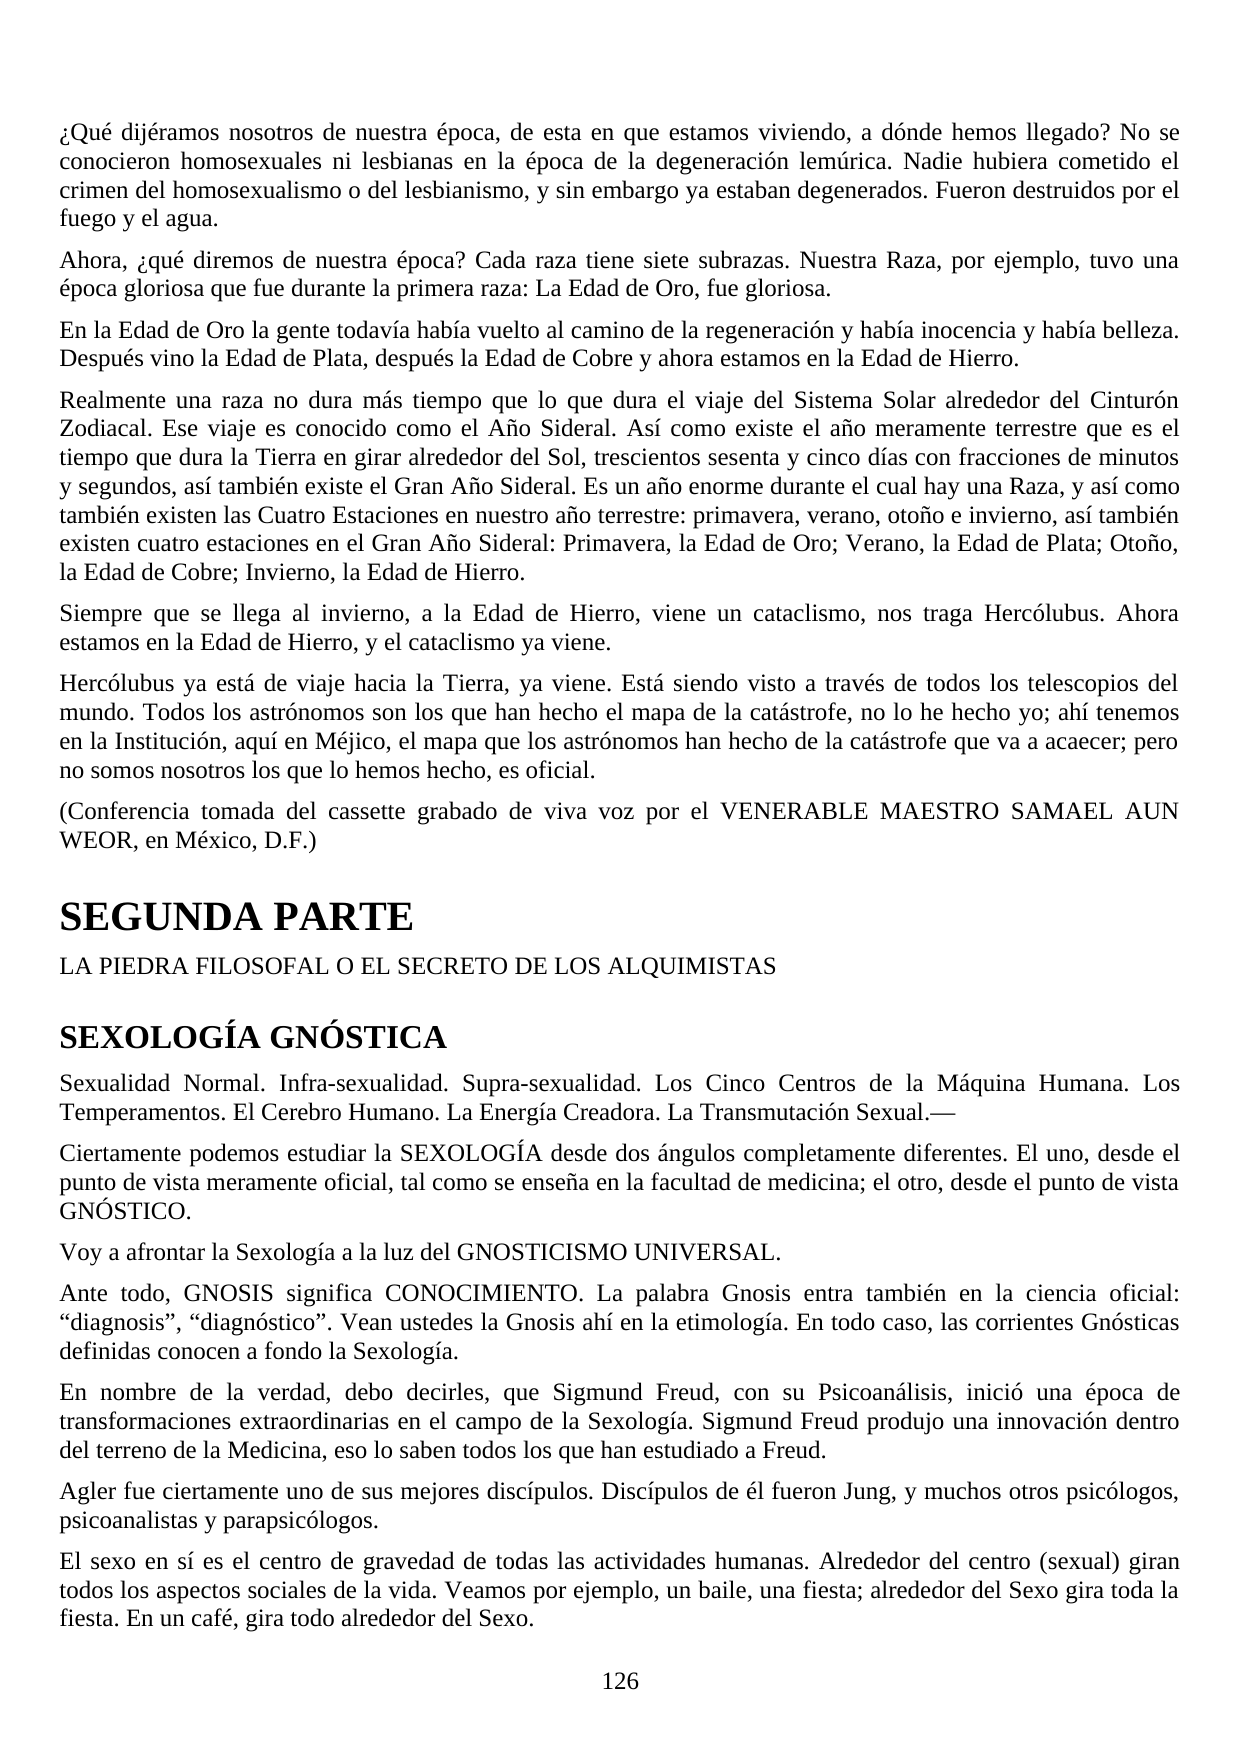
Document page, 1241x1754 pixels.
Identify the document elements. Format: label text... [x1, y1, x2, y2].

subtitle SEXOLOGÍA GNÓSTICA [59, 1018, 1181, 1056]
text Realmente una raza no dura más tiempo que lo que dura el viaje del Sistema Solar alrededor del Cinturón Zodiacal. Ese viaje es conocido como el Año Sideral. Así como existe el año meramente terrestre que es el tiempo que dura la Tierra en girar alrededor del Sol, trescientos sesenta y cinco días con fracciones de minutos y segundos, así también existe el Gran Año Sideral. Es un año enorme durante el cual hay una Raza, y así como también existen las Cuatro Estaciones en nuestro año terrestre: primavera, verano, otoño e invierno, así también existen cuatro estaciones en el Gran Año Sideral: Primavera, la Edad de Oro; Verano, la Edad de Plata; Otoño, la Edad de Cobre; Invierno, la Edad de Hierro. [59, 385, 1181, 586]
text Ciertamente podemos estudiar la SEXOLOGÍA desde dos ángulos completamente diferentes. El uno, desde el punto de vista meramente oficial, tal como se enseña en la facultad de medicina; el otro, desde el punto de vista GNÓSTICO. [59, 1138, 1181, 1225]
text ¿Qué dijéramos nosotros de nuestra época, de esta en que estamos viviendo, a dónde hemos llegado? No se conocieron homosexuales ni lesbianas en la época de la degeneración lemúrica. Nadie hubiera cometido el crimen del homosexualismo o del lesbianismo, y sin embargo ya estaban degenerados. Fueron destruidos por el fuego y el agua. [59, 117, 1181, 232]
text Voy a afrontar la Sexología a la luz del GNOSTICISMO UNIVERSAL. [59, 1237, 1181, 1266]
text En la Edad de Oro la gente todavía había vuelto al camino de la regeneración y había inocencia y había belleza. Después vino la Edad de Plata, después la Edad de Cobre y ahora estamos en la Edad de Hierro. [59, 315, 1181, 372]
text LA PIEDRA FILOSOFAL O EL SECRETO DE LOS ALQUIMISTAS [59, 951, 1181, 980]
text Sexualidad Normal. Infra-sexualidad. Supra-sexualidad. Los Cinco Centros de la Máquina Humana. Los Temperamentos. El Cerebro Humano. La Energía Creadora. La Transmutación Sexual.— [59, 1068, 1181, 1126]
text (Conferencia tomada del cassette grabado de viva voz por el VENERABLE MAESTRO SAMAEL AUN WEOR, en México, D.F.) [59, 796, 1181, 853]
text Ante todo, GNOSIS significa CONOCIMIENTO. La palabra Gnosis entra también en la ciencia oficial: “diagnosis”, “diagnóstico”. Vean ustedes la Gnosis ahí en la etimología. En todo caso, las corrientes Gnósticas definidas conocen a fondo la Sexología. [59, 1278, 1181, 1365]
text Siempre que se llega al invierno, a la Edad de Hierro, viene un cataclismo, nos traga Hercólubus. Ahora estamos en la Edad de Hierro, y el cataclismo ya viene. [59, 598, 1181, 656]
text Hercólubus ya está de viaje hacia la Tierra, ya viene. Está siendo visto a través de todos los telescopios del mundo. Todos los astrónomos son los que han hecho el mapa de la catástrofe, no lo he hecho yo; ahí tenemos en la Institución, aquí en Méjico, el mapa que los astrónomos han hecho de la catástrofe que va a acaecer; pero no somos nosotros los que lo hemos hecho, es oficial. [59, 668, 1181, 783]
subtitle SEGUNDA PARTE [59, 891, 1181, 939]
text Ahora, ¿qué diremos de nuestra época? Cada raza tiene siete subrazas. Nuestra Raza, por ejemplo, tuvo una época gloriosa que fue durante la primera raza: La Edad de Oro, fue gloriosa. [59, 245, 1181, 302]
text El sexo en sí es el centro de gravedad de todas las actividades humanas. Alrededor del centro (sexual) giran todos los aspectos sociales de la vida. Veamos por ejemplo, un baile, una fiesta; alrededor del Sexo gira toda la fiesta. En un café, gira todo alrededor del Sexo. [59, 1546, 1181, 1632]
text En nombre de la verdad, debo decirles, que Sigmund Freud, con su Psicoanálisis, inició una época de transformaciones extraordinarias en el campo de la Sexología. Sigmund Freud produjo una innovación dentro del terreno de la Medicina, eso lo saben todos los que han estudiado a Freud. [59, 1377, 1181, 1463]
text Agler fue ciertamente uno de sus mejores discípulos. Discípulos de él fueron Jung, y muchos otros psicólogos, psicoanalistas y parapsicólogos. [59, 1476, 1181, 1533]
